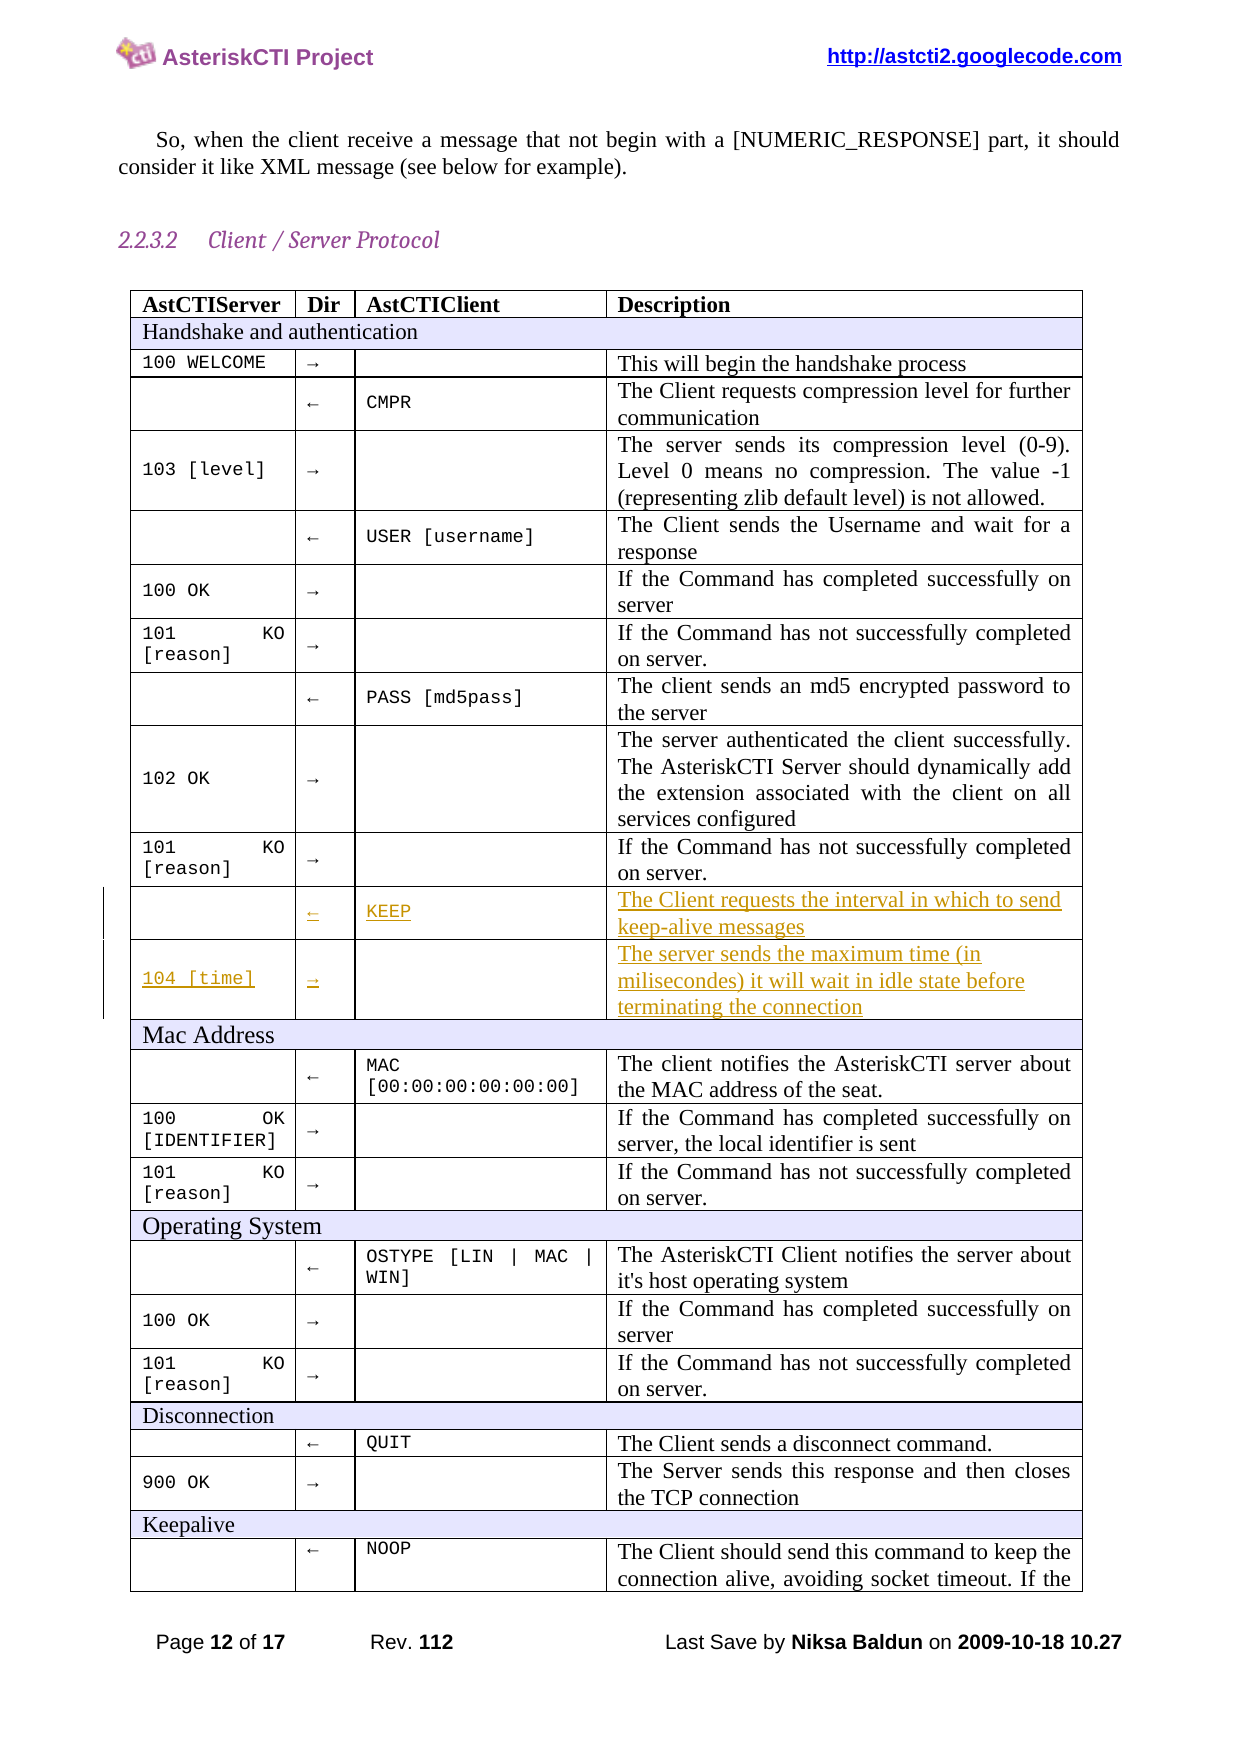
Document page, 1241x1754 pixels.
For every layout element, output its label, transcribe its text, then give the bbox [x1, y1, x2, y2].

table_cell PASS [md5pass] [356, 673, 606, 725]
text So, when the client receive a message that not begin with a [NUMERIC_RESPONSE] part, it should consider it like XML message (see below for example). [118, 127, 1122, 179]
table_cell KEEP [356, 887, 606, 939]
table_cell [131, 1539, 295, 1591]
table_cell [356, 619, 606, 672]
table_cell 100 OK [131, 1295, 295, 1348]
table_cell This will begin the handshake process [607, 350, 1082, 376]
table_cell → [296, 1158, 354, 1210]
table_cell [131, 1050, 295, 1103]
table_cell If the Command has completed successfully on server, the local identifier is sent [607, 1104, 1082, 1157]
table_cell 100 OK [131, 565, 295, 618]
table_cell 900 OK [131, 1457, 295, 1510]
table_cell [356, 1104, 606, 1157]
table_cell [131, 887, 295, 939]
table_cell [356, 1349, 606, 1401]
table_cell 104 [time] [131, 940, 295, 1019]
table_cell 100 OK [IDENTIFIER] [131, 1104, 295, 1157]
table_cell 100 WELCOME [131, 350, 295, 376]
table_cell ← [296, 511, 354, 564]
table_cell [131, 378, 295, 430]
table_cell If the Command has not successfully completed on server. [607, 1349, 1082, 1401]
table_cell ← [296, 1539, 354, 1591]
table_cell [356, 726, 606, 832]
table_cell Keepalive [131, 1511, 1082, 1537]
table_cell → [296, 833, 354, 886]
table_cell ← [296, 1241, 354, 1294]
picture [116, 34, 157, 74]
table_header Dir [296, 291, 354, 317]
table_cell The AsteriskCTI Client notifies the server about it's host operating system [607, 1241, 1082, 1294]
table_cell 101 KO [reason] [131, 833, 295, 886]
table_cell ← [296, 673, 354, 725]
table_cell If the Command has not successfully completed on server. [607, 833, 1082, 886]
table_cell USER [username] [356, 511, 606, 564]
table_cell Disconnection [131, 1403, 1082, 1429]
table_cell The server authenticated the client successfully. The AsteriskCTI Server should dynamically add the extension associated with the client on all services configured [607, 726, 1082, 832]
table_cell 101 KO [reason] [131, 1158, 295, 1210]
table_cell 101 KO [reason] [131, 619, 295, 672]
table_header AstCTIClient [356, 291, 606, 317]
table_cell MAC [00:00:00:00:00:00] [356, 1050, 606, 1103]
table_cell → [296, 1349, 354, 1401]
table_cell → [296, 350, 354, 376]
table_cell NOOP [356, 1539, 606, 1591]
table_cell CMPR [356, 378, 606, 430]
table_cell [356, 1457, 606, 1510]
table_cell If the Command has completed successfully on server [607, 1295, 1082, 1348]
table_cell → [296, 940, 354, 1019]
table_cell If the Command has completed successfully on server [607, 565, 1082, 618]
table_cell The Server sends this response and then closes the TCP connection [607, 1457, 1082, 1510]
table_cell The Client requests compression level for further communication [607, 378, 1082, 430]
table_cell [356, 350, 606, 376]
table_cell The Client should send this command to keep the connection alive, avoiding socket timeout. If the [607, 1539, 1082, 1591]
table_cell The Client sends the Username and wait for a response [607, 511, 1082, 564]
table_cell → [296, 431, 354, 510]
table_header AstCTIServer [131, 291, 295, 317]
table_cell [356, 1158, 606, 1210]
table_cell → [296, 1104, 354, 1157]
table_cell [131, 1430, 295, 1456]
table_cell [131, 1241, 295, 1294]
table_header Description [607, 291, 1082, 317]
table_cell The server sends the maximum time (in milisecondes) it will wait in idle state before terminating the connection [607, 940, 1082, 1019]
table_cell The Client sends a disconnect command. [607, 1430, 1082, 1456]
table_cell [356, 565, 606, 618]
table_cell [356, 940, 606, 1019]
table_cell The Client requests the interval in which to send keep-alive messages [607, 887, 1082, 939]
table_cell Mac Address [131, 1020, 1082, 1049]
table_cell → [296, 1295, 354, 1348]
table_cell → [296, 619, 354, 672]
table_cell Handshake and authentication [131, 318, 1082, 349]
table_cell If the Command has not successfully completed on server. [607, 619, 1082, 672]
table_cell [131, 673, 295, 725]
table_cell QUIT [356, 1430, 606, 1456]
table_cell ← [296, 1430, 354, 1456]
subtitle Client / Server Protocol [118, 226, 1122, 255]
table_cell ← [296, 887, 354, 939]
table_cell ← [296, 1050, 354, 1103]
table_cell [356, 833, 606, 886]
table_cell ← [296, 378, 354, 430]
table_cell → [296, 565, 354, 618]
table_cell → [296, 726, 354, 832]
table_cell If the Command has not successfully completed on server. [607, 1158, 1082, 1210]
table_cell 103 [level] [131, 431, 295, 510]
table_cell The client sends an md5 encrypted password to the server [607, 673, 1082, 725]
table_cell 101 KO [reason] [131, 1349, 295, 1401]
table_cell The client notifies the AsteriskCTI server about the MAC address of the seat. [607, 1050, 1082, 1103]
table_cell The server sends its compression level (0-9). Level 0 means no compression. The value -1 (representing zlib default level) is not allowed. [607, 431, 1082, 510]
table_cell 102 OK [131, 726, 295, 832]
table_cell [131, 511, 295, 564]
table_cell Operating System [131, 1211, 1082, 1240]
table_cell [356, 1295, 606, 1348]
table_cell [356, 431, 606, 510]
table_cell → [296, 1457, 354, 1510]
table_cell OSTYPE [LIN | MAC | WIN] [356, 1241, 606, 1294]
